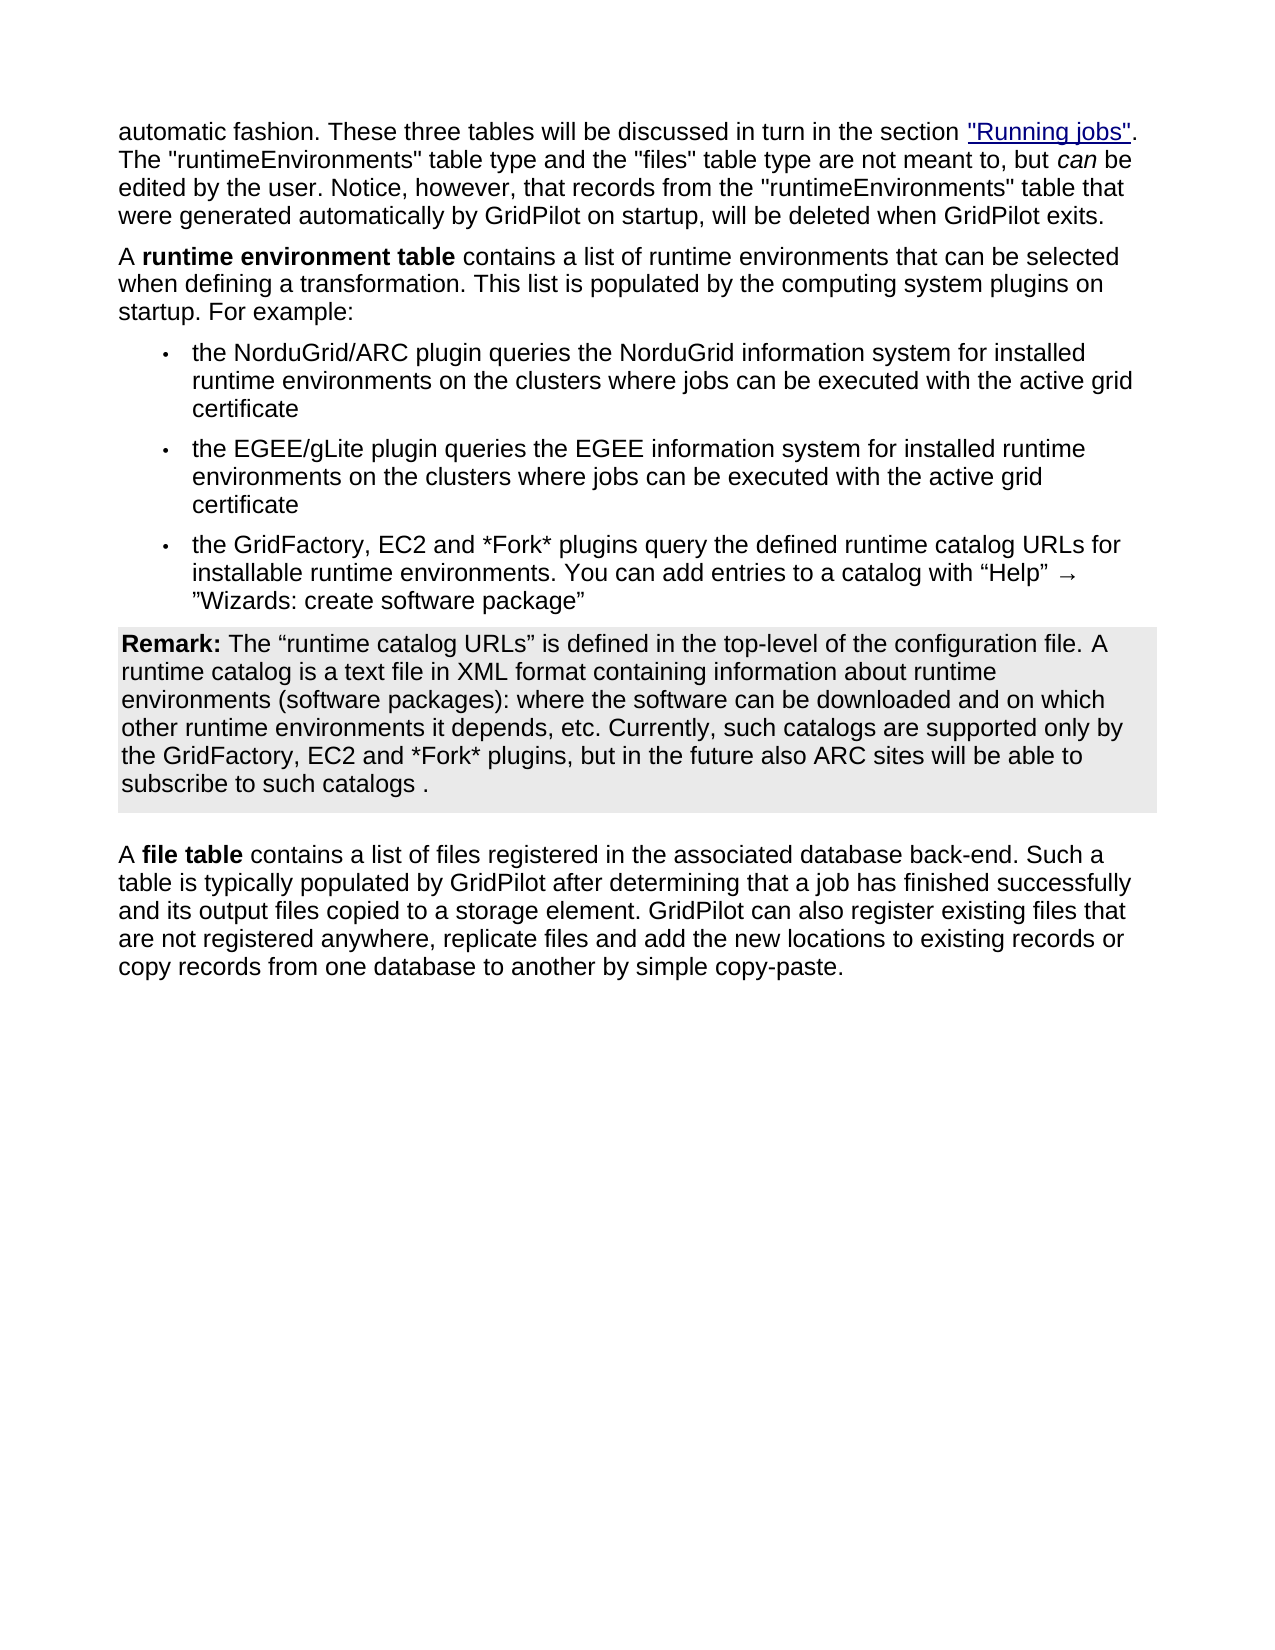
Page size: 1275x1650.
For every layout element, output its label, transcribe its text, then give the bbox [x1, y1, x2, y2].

list the NorduGrid/ARC plugin queries the NorduGrid information system for installed runtime environments on the clusters where jobs can be executed with the active grid certificate [162, 338, 1157, 422]
list the EGEE/gLite plugin queries the EGEE information system for installed runtime environments on the clusters where jobs can be executed with the active grid certificate [162, 435, 1157, 518]
list the GridFactory, EC2 and *Fork* plugins query the defined runtime catalog URLs for installable runtime environments. You can add entries to a catalog with “Help” → ”Wizards: create software package” [162, 531, 1157, 615]
text A file table contains a list of files registered in the associated database back-end. Such a table is typically populated by GridPilot after determining that a job has finished successfully and its output files copied to a storage element. GridPilot can also register existing files that are not registered anywhere, replicate files and add the new locations to existing records or copy records from one database to another by simple copy-paste. [118, 841, 1157, 981]
text A runtime environment table contains a list of runtime environments that can be selected when defining a transformation. This list is populated by the computing system plugins on startup. For example: [118, 242, 1157, 326]
text automatic fashion. These three tables will be discussed in turn in the section "Running jobs". The "runtimeEnvironments" table type and the "files" table type are not meant to, but can be edited by the user. Notice, however, that records from the "runtimeEnvironments" table that were generated automatically by GridPilot on startup, will be deleted when GridPilot exits. [118, 118, 1157, 230]
table_header Remark: The “runtime catalog URLs” is defined in the top-level of the configuration file. A runtime catalog is a text file in XML format containing information about runtime environments (software packages): where the software can be downloaded and on which other runtime environments it depends, etc. Currently, such catalogs are supported only by the GridFactory, EC2 and *Fork* plugins, but in the future also ARC sites will be able to subscribe to such catalogs . [118, 627, 1157, 813]
